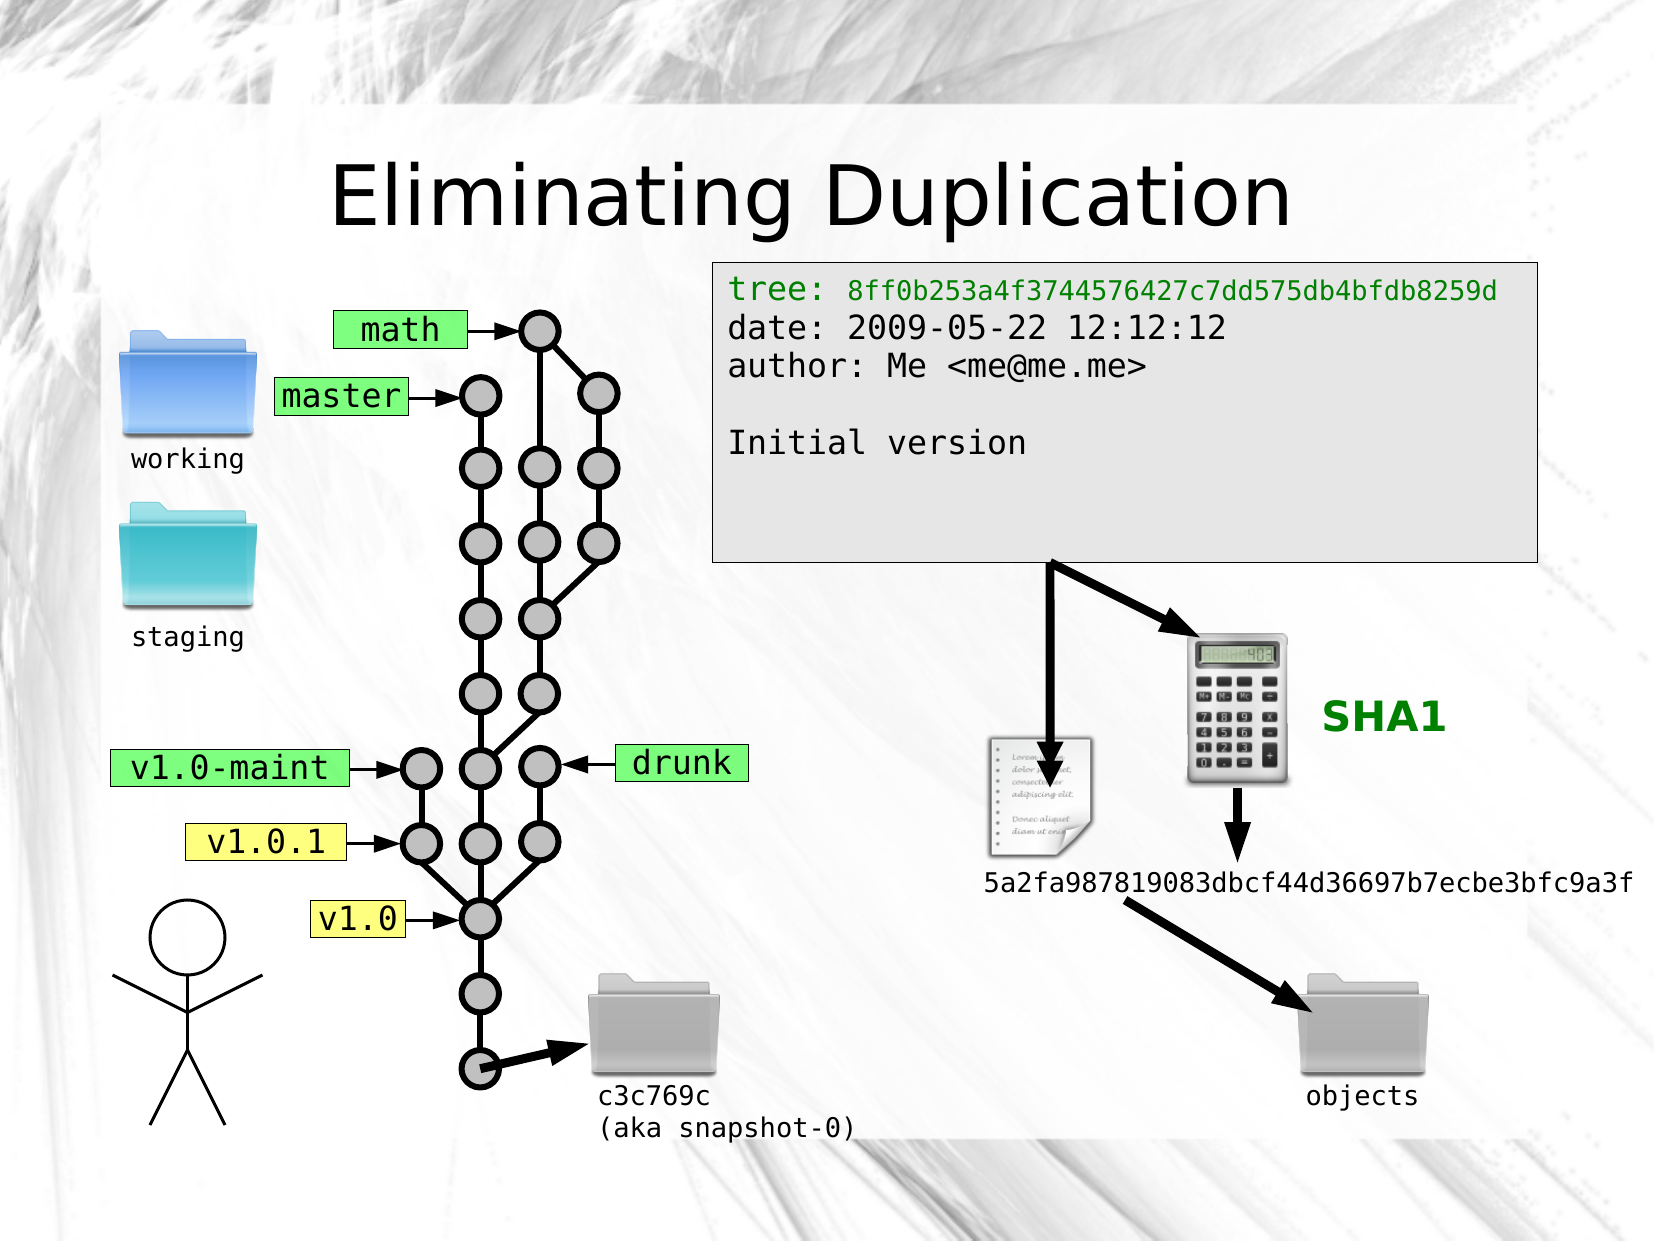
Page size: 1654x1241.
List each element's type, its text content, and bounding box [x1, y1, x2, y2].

title Eliminating Duplication [118, 112, 1506, 281]
text_box SHA1 [1306, 685, 1463, 749]
text_box math [333, 310, 468, 349]
text_box [402, 825, 441, 863]
text_box [461, 825, 500, 863]
text_box [461, 525, 500, 563]
text_box v1.0-maint [110, 749, 350, 787]
text_box working [116, 436, 260, 483]
text_box [461, 1050, 499, 1088]
text_box [461, 600, 500, 638]
text_box [520, 600, 559, 638]
text_box v1.0 [310, 900, 406, 938]
text_box [521, 747, 559, 786]
text_box [461, 377, 500, 415]
text_box 5a2fa987819083dbcf44d36697b7ecbe3bfc9a3f [968, 860, 1649, 907]
text_box [580, 449, 618, 487]
text_box [580, 524, 618, 562]
text_box [402, 750, 441, 788]
text_box master [274, 377, 409, 416]
text_box drunk [615, 744, 749, 782]
text_box v1.0.1 [185, 823, 347, 861]
picture [0, 0, 1654, 1241]
text_box [461, 750, 500, 788]
text_box [461, 975, 500, 1013]
text_box [461, 449, 500, 487]
text_box staging [116, 613, 260, 660]
text_box tree: 8ff0b253a4f3744576427c7dd575db4bfdb8259d date: 2009-05-22 12:12:12 author: Me <me@me.me> Initial version [712, 262, 1538, 563]
text_box [580, 374, 618, 412]
text_box objects [1290, 1073, 1452, 1126]
text_box [520, 523, 559, 561]
text_box [520, 675, 559, 713]
text_box [521, 823, 559, 861]
text_box [520, 448, 559, 486]
text_box [521, 312, 559, 350]
text_box [461, 900, 500, 938]
text_box c3c769c (aka snapshot-0) [582, 1073, 873, 1151]
text_box [461, 675, 500, 713]
